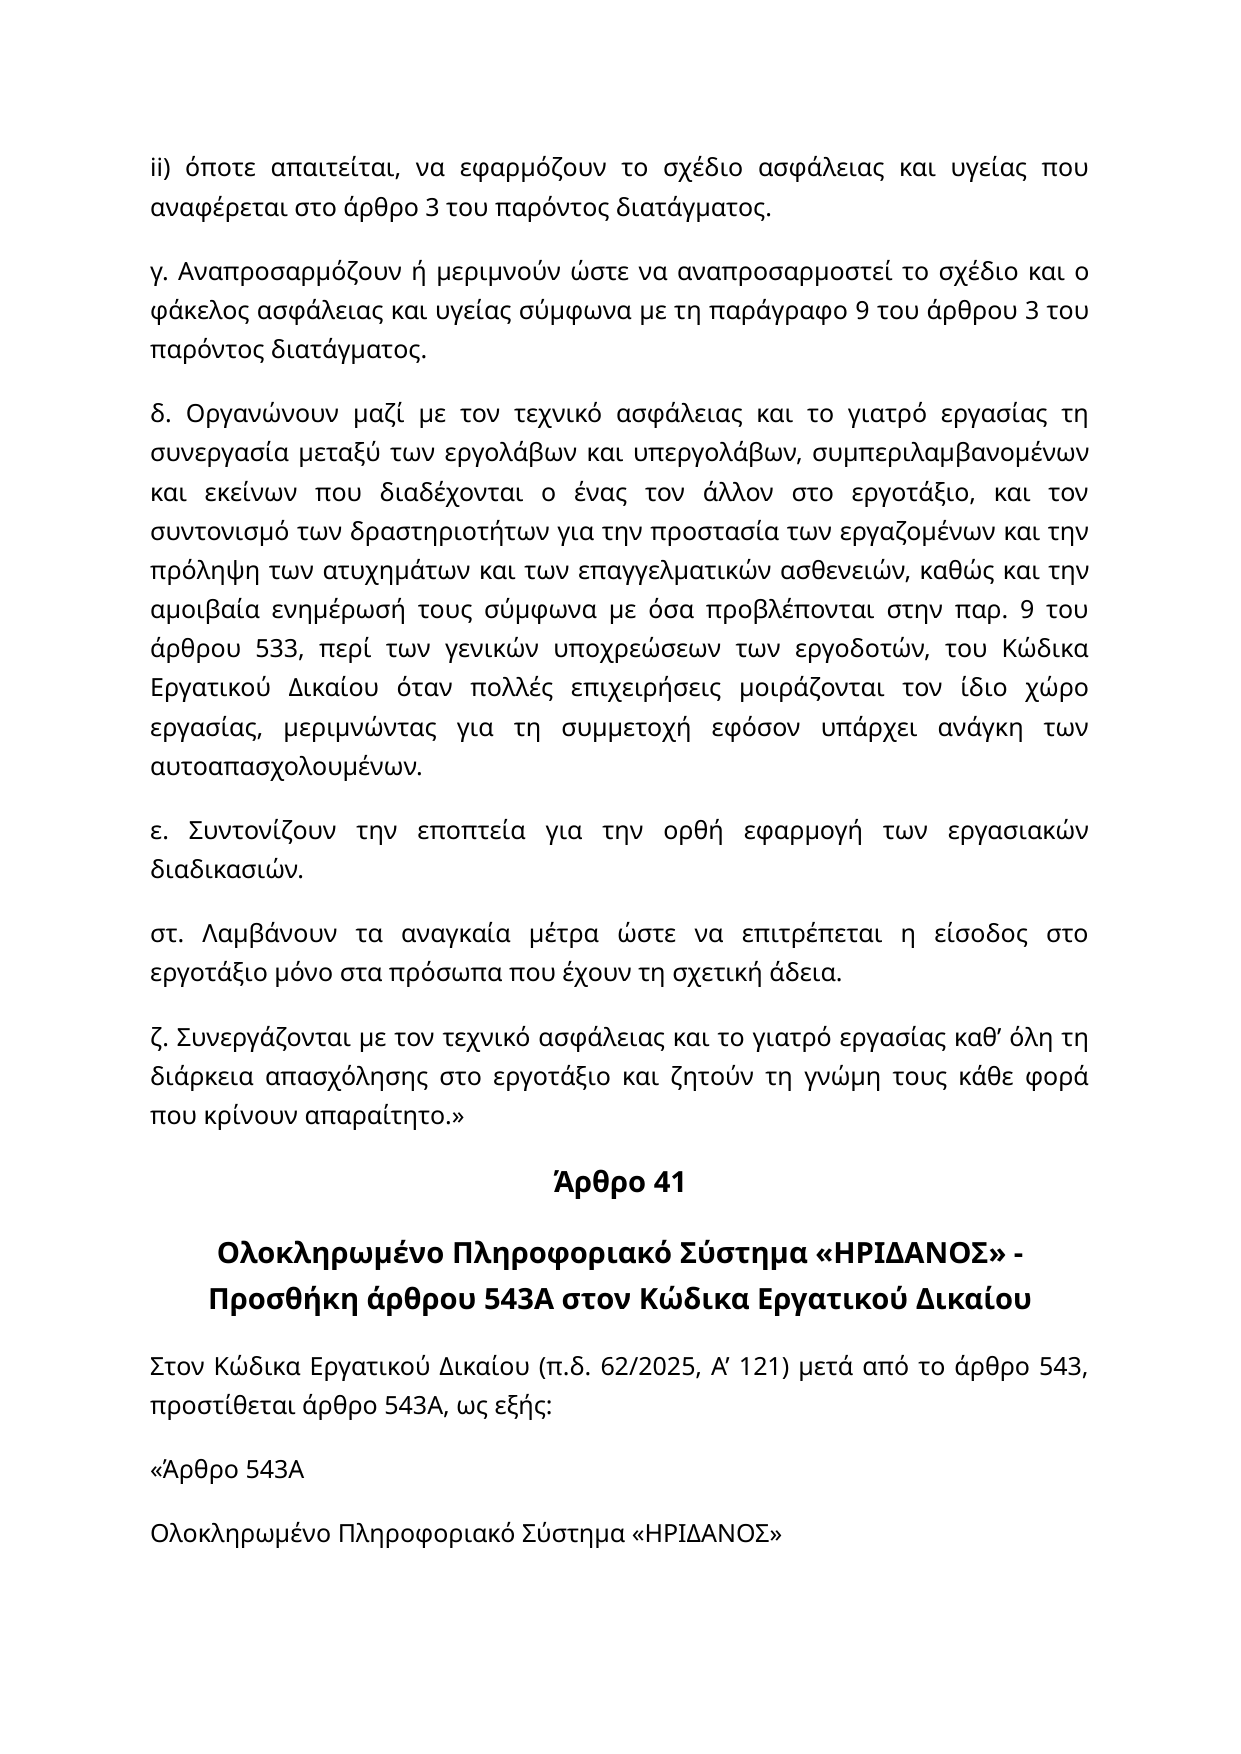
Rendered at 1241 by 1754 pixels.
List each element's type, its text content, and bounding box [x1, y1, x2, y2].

subtitle Ολοκληρωμένο Πληροφοριακό Σύστημα «ΗΡΙΔΑΝΟΣ» - Προσθήκη άρθρου 543Α στον Κώδικα Εργατικού Δικαίου [150, 1232, 1090, 1318]
text Ολοκληρωμένο Πληροφοριακό Σύστημα «ΗΡΙΔΑΝΟΣ» [150, 1516, 1090, 1550]
text ii) όποτε απαιτείται, να εφαρμόζουν το σχέδιο ασφάλειας και υγείας που αναφέρεται στο άρθρο 3 του παρόντος διατάγματος. [150, 150, 1090, 223]
text «Άρθρο 543Α [150, 1452, 1090, 1486]
text στ. Λαμβάνουν τα αναγκαία μέτρα ώστε να επιτρέπεται η είσοδος στο εργοτάξιο μόνο στα πρόσωπα που έχουν τη σχετική άδεια. [150, 916, 1090, 989]
subtitle Άρθρο 41 [150, 1162, 1090, 1201]
text ε. Συντονίζουν την εποπτεία για την ορθή εφαρμογή των εργασιακών διαδικασιών. [150, 812, 1090, 886]
text δ. Οργανώνουν μαζί με τον τεχνικό ασφάλειας και το γιατρό εργασίας τη συνεργασία μεταξύ των εργολάβων και υπεργολάβων, συμπεριλαμβανομένων και εκείνων που διαδέχονται ο ένας τον άλλον στο εργοτάξιο, και τον συντονισμό των δραστηριοτήτων για την προστασία των εργαζομένων και την πρόληψη των ατυχημάτων και των επαγγελματικών ασθενειών, καθώς και την αμοιβαία ενημέρωσή τους σύμφωνα με όσα προβλέπονται στην παρ. 9 του άρθρου 533, περί των γενικών υποχρεώσεων των εργοδοτών, του Κώδικα Εργατικού Δικαίου όταν πολλές επιχειρήσεις μοιράζονται τον ίδιο χώρο εργασίας, μεριμνώντας για τη συμμετοχή εφόσον υπάρχει ανάγκη των αυτοαπασχολουμένων. [150, 396, 1090, 782]
text γ. Αναπροσαρμόζουν ή μεριμνούν ώστε να αναπροσαρμοστεί το σχέδιο και ο φάκελος ασφάλειας και υγείας σύμφωνα με τη παράγραφο 9 του άρθρου 3 του παρόντος διατάγματος. [150, 253, 1090, 366]
text Στον Κώδικα Εργατικού Δικαίου (π.δ. 62/2025, Α’ 121) μετά από το άρθρο 543, προστίθεται άρθρο 543Α, ως εξής: [150, 1348, 1090, 1422]
text ζ. Συνεργάζονται με τον τεχνικό ασφάλειας και το γιατρό εργασίας καθ’ όλη τη διάρκεια απασχόλησης στο εργοτάξιο και ζητούν τη γνώμη τους κάθε φορά που κρίνουν απαραίτητο.» [150, 1019, 1090, 1132]
